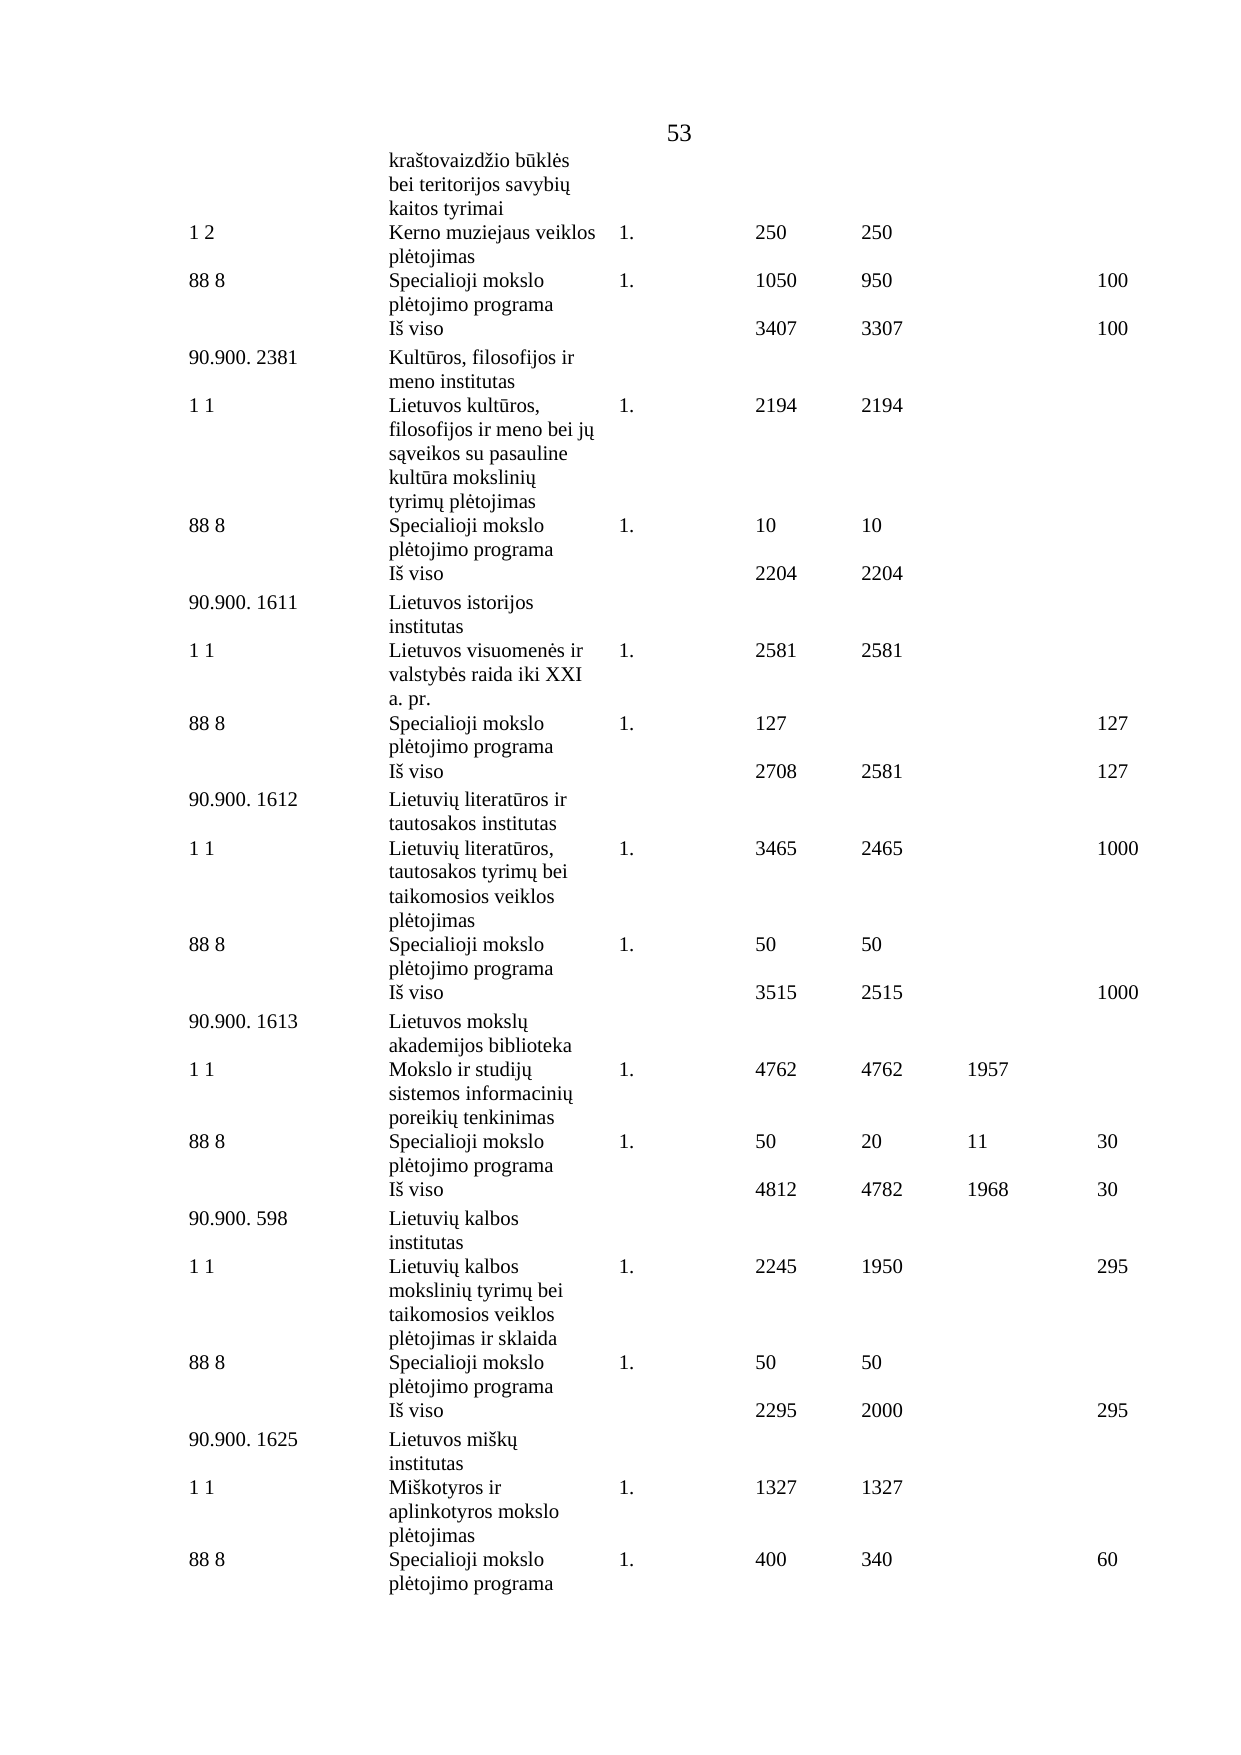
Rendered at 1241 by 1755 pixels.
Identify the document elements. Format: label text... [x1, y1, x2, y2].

table_cell 1. [607, 268, 744, 316]
table_cell 100 [1086, 316, 1181, 345]
table_cell Specialioji mokslo plėtojimo programa [377, 268, 607, 316]
table_cell 1. [607, 1254, 744, 1350]
table_cell [744, 148, 850, 220]
table_cell [956, 1475, 1086, 1547]
table_cell 3465 [744, 835, 850, 932]
table_cell [1086, 393, 1181, 513]
table_cell [1086, 148, 1181, 220]
table_cell Lietuvos mokslų akademijos biblioteka [377, 1009, 607, 1057]
table_cell 2194 [744, 393, 850, 513]
table_cell Iš viso [377, 759, 607, 787]
table_cell 1 1 [177, 1057, 377, 1129]
table_cell 127 [1086, 710, 1181, 758]
table_cell 50 [744, 1350, 850, 1398]
table_cell Specialioji mokslo plėtojimo programa [377, 932, 607, 980]
table_cell [850, 1009, 956, 1057]
table_cell [1086, 1057, 1181, 1129]
table_cell Iš viso [377, 1177, 607, 1206]
table_cell 50 [744, 1129, 850, 1177]
table_cell 1. [607, 1350, 744, 1398]
table_cell 3307 [850, 316, 956, 345]
table_cell 11 [956, 1129, 1086, 1177]
table_cell [607, 561, 744, 590]
table_cell 340 [850, 1547, 956, 1595]
table_cell [177, 316, 377, 345]
table_cell 950 [850, 268, 956, 316]
table_cell [850, 1206, 956, 1254]
table_cell Specialioji mokslo plėtojimo programa [377, 710, 607, 758]
table_cell [1086, 345, 1181, 393]
table_cell 2204 [850, 561, 956, 590]
table_cell [956, 835, 1086, 932]
table_cell 2194 [850, 393, 956, 513]
table_cell [850, 787, 956, 835]
table_cell [956, 513, 1086, 561]
table_cell 2581 [744, 638, 850, 710]
table_cell [607, 1009, 744, 1057]
table_cell 1000 [1086, 835, 1181, 932]
table_cell 127 [1086, 759, 1181, 787]
table_cell Lietuvių literatūros ir tautosakos institutas [377, 787, 607, 835]
table_cell [607, 148, 744, 220]
table_cell [956, 393, 1086, 513]
table_cell 1000 [1086, 980, 1181, 1008]
table_cell 2295 [744, 1398, 850, 1427]
table_cell [956, 148, 1086, 220]
table_cell Specialioji mokslo plėtojimo programa [377, 513, 607, 561]
table_cell 1. [607, 1057, 744, 1129]
table_cell [956, 561, 1086, 590]
table_cell [177, 759, 377, 787]
table_cell 100 [1086, 268, 1181, 316]
table_cell 2581 [850, 638, 956, 710]
table_cell Specialioji mokslo plėtojimo programa [377, 1129, 607, 1177]
table_cell [1086, 1350, 1181, 1398]
table_cell [1086, 787, 1181, 835]
table_cell Iš viso [377, 980, 607, 1008]
table_cell [1086, 638, 1181, 710]
table_cell [956, 345, 1086, 393]
table_cell 1050 [744, 268, 850, 316]
table_cell [956, 220, 1086, 268]
table_cell [1086, 932, 1181, 980]
table_cell Lietuvių kalbos institutas [377, 1206, 607, 1254]
table_cell 1 1 [177, 1475, 377, 1547]
table_cell 88 8 [177, 1350, 377, 1398]
table_cell 2465 [850, 835, 956, 932]
table_cell 30 [1086, 1177, 1181, 1206]
table_cell 1 1 [177, 638, 377, 710]
table_cell [607, 345, 744, 393]
table_cell [607, 1427, 744, 1475]
table_cell 2515 [850, 980, 956, 1008]
table_cell 88 8 [177, 1547, 377, 1595]
table_cell [744, 345, 850, 393]
table_cell 10 [850, 513, 956, 561]
table_cell 2708 [744, 759, 850, 787]
table_cell 1 1 [177, 835, 377, 932]
table_cell 90.900. 1612 [177, 787, 377, 835]
table_cell [956, 710, 1086, 758]
table_cell kraštovaizdžio būklės bei teritorijos savybių kaitos tyrimai [377, 148, 607, 220]
table_cell 295 [1086, 1398, 1181, 1427]
table_cell [1086, 513, 1181, 561]
table_cell [1086, 1475, 1181, 1547]
table_cell Lietuvos istorijos institutas [377, 590, 607, 638]
table_cell 1 1 [177, 393, 377, 513]
table_cell Lietuvos kultūros, filosofijos ir meno bei jų sąveikos su pasauline kultūra mokslinių tyrimų plėtojimas [377, 393, 607, 513]
table_cell [850, 590, 956, 638]
table_cell 90.900. 1625 [177, 1427, 377, 1475]
table_cell Lietuvių literatūros, tautosakos tyrimų bei taikomosios veiklos plėtojimas [377, 835, 607, 932]
table_cell 90.900. 2381 [177, 345, 377, 393]
table_cell [956, 638, 1086, 710]
table_cell Lietuvos visuomenės ir valstybės raida iki XXI a. pr. [377, 638, 607, 710]
table_cell Lietuvių kalbos mokslinių tyrimų bei taikomosios veiklos plėtojimas ir sklaida [377, 1254, 607, 1350]
table_cell 90.900. 1611 [177, 590, 377, 638]
table_cell 250 [744, 220, 850, 268]
table_cell [744, 787, 850, 835]
table_cell Iš viso [377, 1398, 607, 1427]
table_cell 1. [607, 220, 744, 268]
table_cell [177, 1177, 377, 1206]
table_cell [850, 710, 956, 758]
table_cell Kultūros, filosofijos ir meno institutas [377, 345, 607, 393]
table_cell 1. [607, 393, 744, 513]
table_cell 50 [850, 932, 956, 980]
table_cell [956, 1206, 1086, 1254]
table_cell [956, 1009, 1086, 1057]
table_cell 127 [744, 710, 850, 758]
table_cell 90.900. 1613 [177, 1009, 377, 1057]
table_cell [850, 148, 956, 220]
table_cell 4762 [744, 1057, 850, 1129]
table_cell [850, 1427, 956, 1475]
table_cell [607, 590, 744, 638]
table_cell [744, 1427, 850, 1475]
table_cell 1. [607, 1547, 744, 1595]
table_cell 50 [850, 1350, 956, 1398]
table_cell 20 [850, 1129, 956, 1177]
table_cell 2000 [850, 1398, 956, 1427]
table_cell 1957 [956, 1057, 1086, 1129]
table_cell 88 8 [177, 932, 377, 980]
table_cell [956, 590, 1086, 638]
table_cell [1086, 561, 1181, 590]
table_cell 4762 [850, 1057, 956, 1129]
table_cell [1086, 1009, 1181, 1057]
table_cell [956, 759, 1086, 787]
table_cell Miškotyros ir aplinkotyros mokslo plėtojimas [377, 1475, 607, 1547]
table_cell 88 8 [177, 1129, 377, 1177]
table_cell Iš viso [377, 561, 607, 590]
table_cell 1. [607, 710, 744, 758]
table_cell 2204 [744, 561, 850, 590]
table_cell [850, 345, 956, 393]
table_cell [177, 1398, 377, 1427]
table_cell [177, 980, 377, 1008]
table_cell [1086, 590, 1181, 638]
table_cell [956, 1254, 1086, 1350]
table_cell [607, 759, 744, 787]
table_cell [607, 316, 744, 345]
table_cell 10 [744, 513, 850, 561]
table_cell 1. [607, 932, 744, 980]
table_cell 1. [607, 638, 744, 710]
table_cell [956, 1350, 1086, 1398]
table_cell [607, 980, 744, 1008]
table_cell [607, 1398, 744, 1427]
table_cell [956, 1427, 1086, 1475]
table_cell [744, 1009, 850, 1057]
table_cell 1 2 [177, 220, 377, 268]
table_cell [1086, 1206, 1181, 1254]
table_cell [956, 268, 1086, 316]
table_cell [956, 1398, 1086, 1427]
table_cell 30 [1086, 1129, 1181, 1177]
table_cell 250 [850, 220, 956, 268]
table_cell 1968 [956, 1177, 1086, 1206]
table_cell 60 [1086, 1547, 1181, 1595]
table_cell 88 8 [177, 710, 377, 758]
table_cell 1. [607, 1475, 744, 1547]
table_cell 1327 [850, 1475, 956, 1547]
table_cell Specialioji mokslo plėtojimo programa [377, 1547, 607, 1595]
table_cell [1086, 220, 1181, 268]
table_cell 1. [607, 835, 744, 932]
table_cell 295 [1086, 1254, 1181, 1350]
table_cell [956, 1547, 1086, 1595]
table_cell 1. [607, 513, 744, 561]
table_cell [177, 561, 377, 590]
table_cell 4812 [744, 1177, 850, 1206]
table_cell Lietuvos miškų institutas [377, 1427, 607, 1475]
table_cell Kerno muziejaus veiklos plėtojimas [377, 220, 607, 268]
table_cell [607, 787, 744, 835]
table_cell 2581 [850, 759, 956, 787]
table_cell 50 [744, 932, 850, 980]
table_cell [607, 1177, 744, 1206]
table_cell [1086, 1427, 1181, 1475]
table_cell 1. [607, 1129, 744, 1177]
table_cell [956, 980, 1086, 1008]
table_cell [956, 932, 1086, 980]
table_cell 90.900. 598 [177, 1206, 377, 1254]
table_cell 88 8 [177, 268, 377, 316]
table_cell 1 1 [177, 1254, 377, 1350]
table_cell 400 [744, 1547, 850, 1595]
table_cell 2245 [744, 1254, 850, 1350]
table_cell 88 8 [177, 513, 377, 561]
table_cell 3515 [744, 980, 850, 1008]
table_cell [956, 316, 1086, 345]
table_cell 3407 [744, 316, 850, 345]
table_cell Mokslo ir studijų sistemos informacinių poreikių tenkinimas [377, 1057, 607, 1129]
table_cell [956, 787, 1086, 835]
table_cell 1327 [744, 1475, 850, 1547]
table_cell Iš viso [377, 316, 607, 345]
table_cell [744, 1206, 850, 1254]
table_cell 4782 [850, 1177, 956, 1206]
table_cell [744, 590, 850, 638]
table_cell [607, 1206, 744, 1254]
table_cell Specialioji mokslo plėtojimo programa [377, 1350, 607, 1398]
table_cell [177, 148, 377, 220]
table_cell 1950 [850, 1254, 956, 1350]
